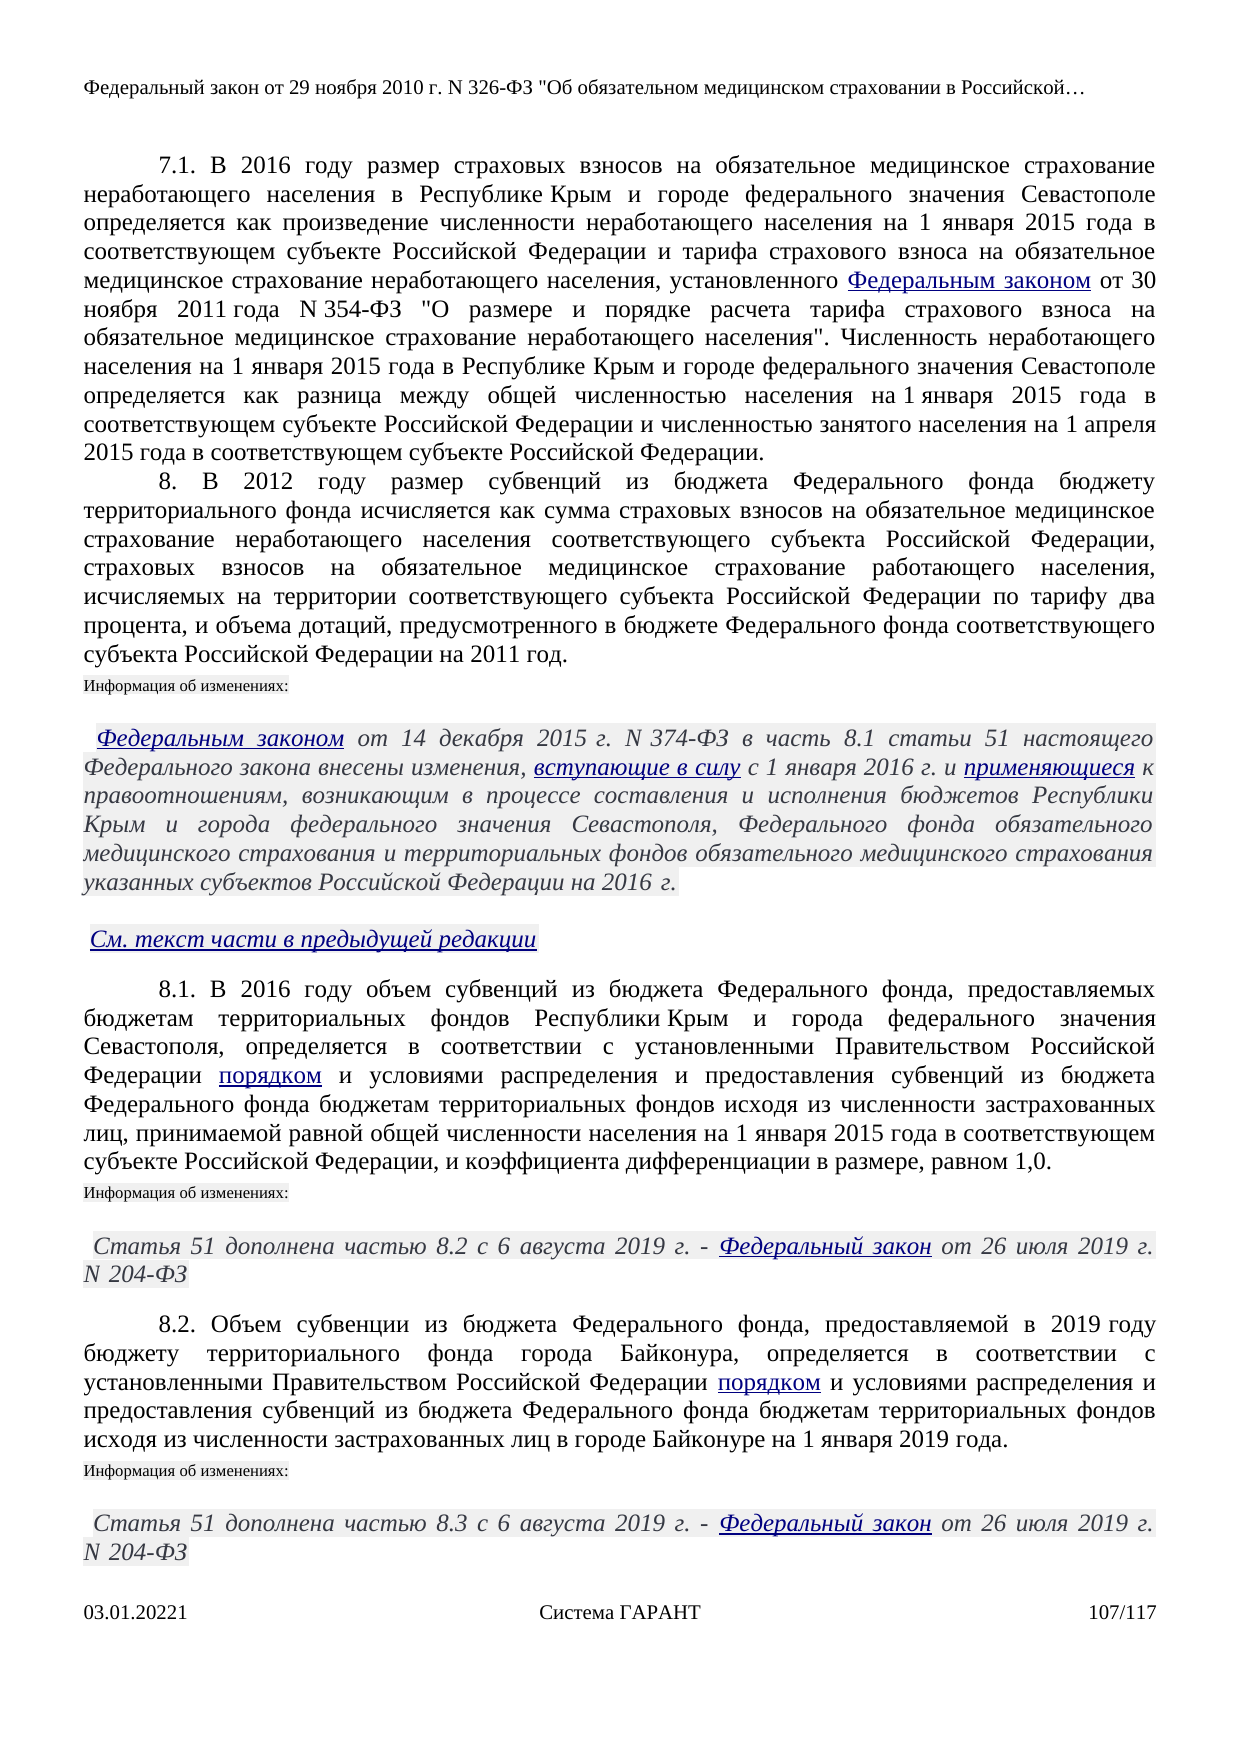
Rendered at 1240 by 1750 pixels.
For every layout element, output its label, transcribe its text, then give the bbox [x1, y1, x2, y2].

text Статья 51 дополнена частью 8.2 с 6 августа 2019 г. - Федеральный закон от 26 июля 2019 г. N 204-ФЗ [83, 1231, 1156, 1288]
text 8. В 2012 году размер субвенций из бюджета Федерального фонда бюджету территориального фонда исчисляется как сумма страховых взносов на обязательное медицинское страхование неработающего населения соответствующего субъекта Российской Федерации, страховых взносов на обязательное медицинское страхование работающего населения, исчисляемых на территории соответствующего субъекта Российской Федерации по тарифу два процента, и объема дотаций, предусмотренного в бюджете Федерального фонда соответствующего субъекта Российской Федерации на 2011 год. [83, 466, 1156, 667]
text См. текст части в предыдущей редакции [83, 924, 1156, 953]
text 7.1. В 2016 году размер страховых взносов на обязательное медицинское страхование неработающего населения в Республике Крым и городе федерального значения Севастополе определяется как произведение численности неработающего населения на 1 января 2015 года в соответствующем субъекте Российской Федерации и тарифа страхового взноса на обязательное медицинское страхование неработающего населения, установленного Федеральным законом от 30 ноября 2011 года N 354-ФЗ "О размере и порядке расчета тарифа страхового взноса на обязательное медицинское страхование неработающего населения". Численность неработающего населения на 1 января 2015 года в Республике Крым и городе федерального значения Севастополе определяется как разница между общей численностью населения на 1 января 2015 года в соответствующем субъекте Российской Федерации и численностью занятого населения на 1 апреля 2015 года в соответствующем субъекте Российской Федерации. [83, 150, 1156, 466]
text Статья 51 дополнена частью 8.3 с 6 августа 2019 г. - Федеральный закон от 26 июля 2019 г. N 204-ФЗ [83, 1508, 1156, 1566]
text Информация об изменениях: [83, 1461, 1156, 1480]
text Информация об изменениях: [83, 675, 1156, 694]
text Федеральным законом от 14 декабря 2015 г. N 374-ФЗ в часть 8.1 статьи 51 настоящего Федерального закона внесены изменения, вступающие в силу с 1 января 2016 г. и применяющиеся к правоотношениям, возникающим в процессе составления и исполнения бюджетов Республики Крым и города федерального значения Севастополя, Федерального фонда обязательного медицинского страхования и территориальных фондов обязательного медицинского страхования указанных субъектов Российской Федерации на 2016 г. [83, 723, 1156, 896]
text 8.2. Объем субвенции из бюджета Федерального фонда, предоставляемой в 2019 году бюджету территориального фонда города Байконура, определяется в соответствии с установленными Правительством Российской Федерации порядком и условиями распределения и предоставления субвенций из бюджета Федерального фонда бюджетам территориальных фондов исходя из численности застрахованных лиц в городе Байконуре на 1 января 2019 года. [83, 1309, 1156, 1453]
text 8.1. В 2016 году объем субвенций из бюджета Федерального фонда, предоставляемых бюджетам территориальных фондов Республики Крым и города федерального значения Севастополя, определяется в соответствии с установленными Правительством Российской Федерации порядком и условиями распределения и предоставления субвенций из бюджета Федерального фонда бюджетам территориальных фондов исходя из численности застрахованных лиц, принимаемой равной общей численности населения на 1 января 2015 года в соответствующем субъекте Российской Федерации, и коэффициента дифференциации в размере, равном 1,0. [83, 974, 1156, 1175]
text Информация об изменениях: [83, 1183, 1156, 1202]
